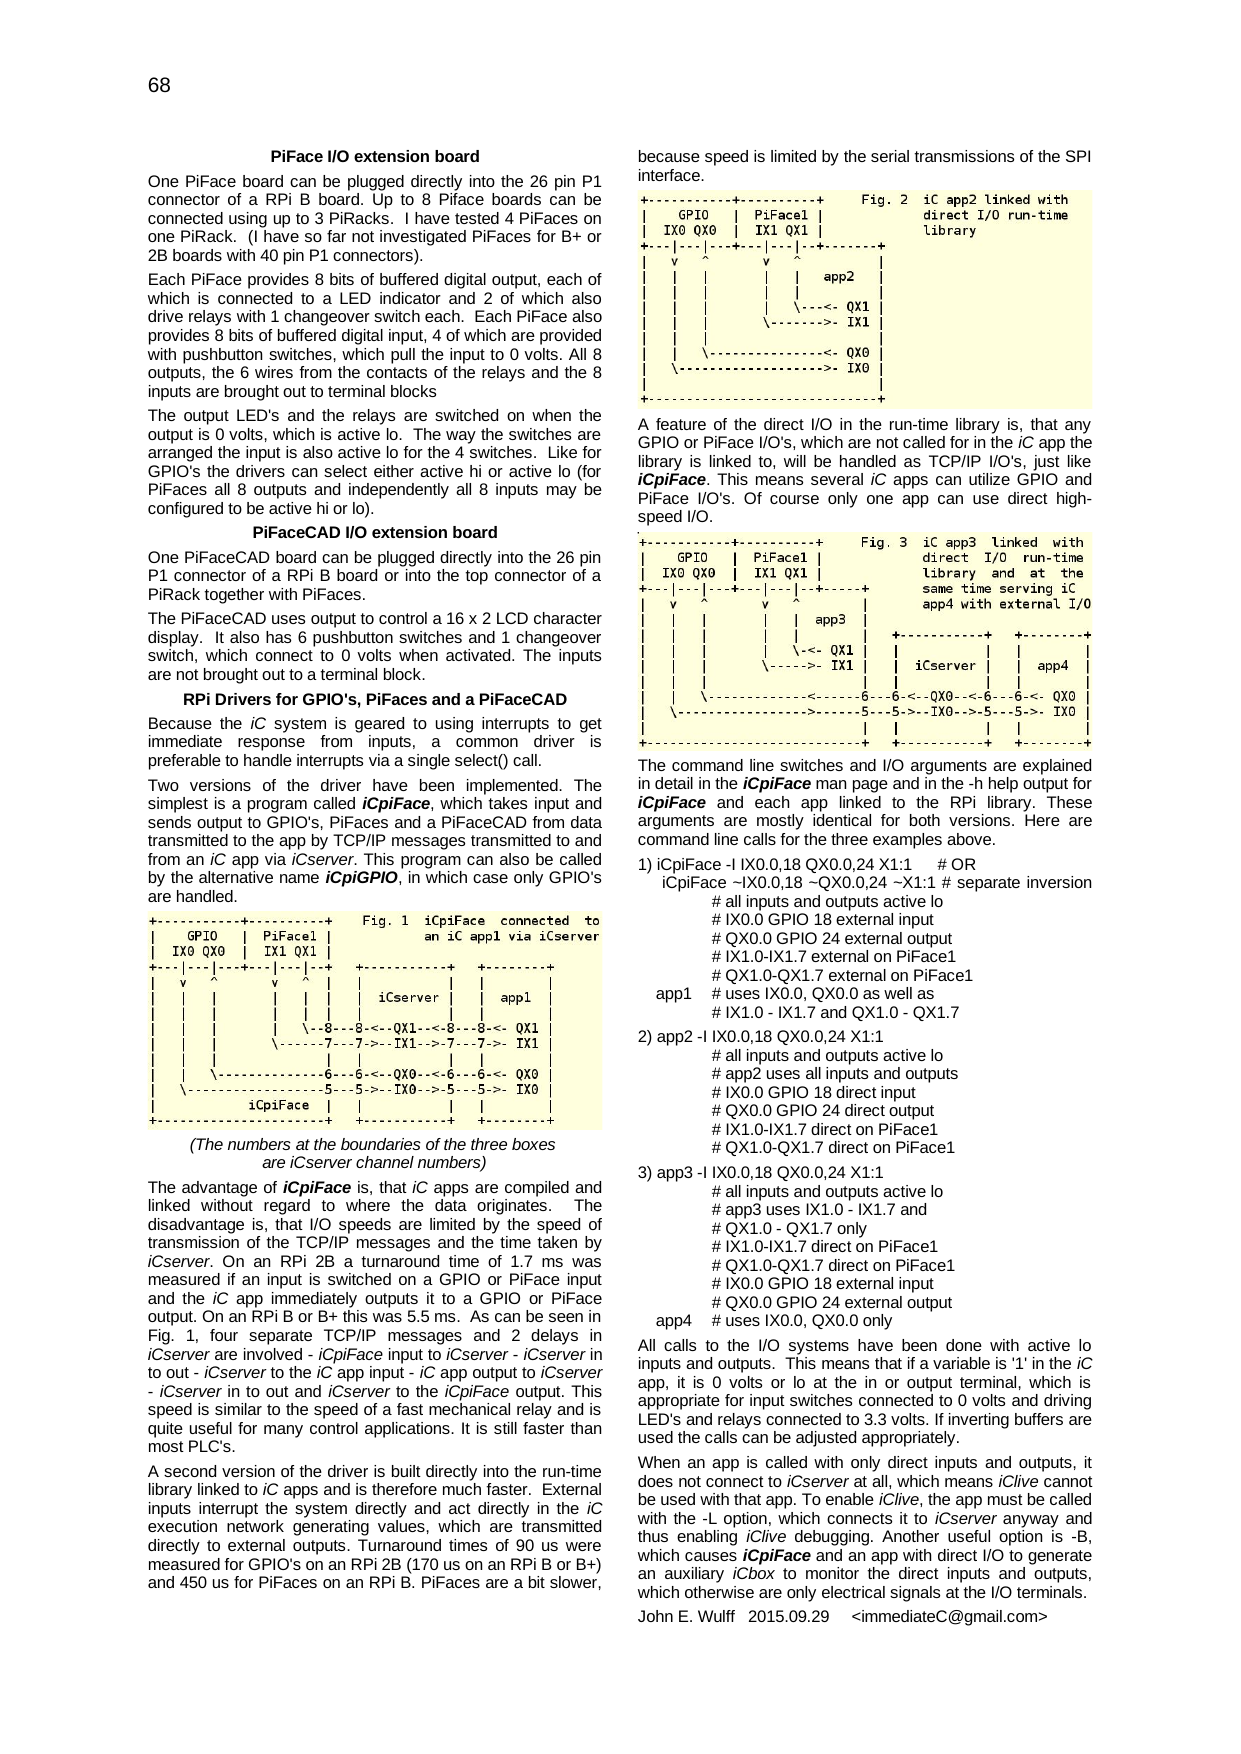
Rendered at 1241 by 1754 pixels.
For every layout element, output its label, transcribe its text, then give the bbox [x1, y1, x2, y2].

text One PiFaceCAD board can be plugged directly into the 26 pin P1 connector of a RPi B board or into the top connector of a PiRack together with PiFaces. [148, 548, 602, 604]
text The PiFaceCAD uses output to control a 16 x 2 LCD character display. It also has 6 pushbutton switches and 1 changeover switch, which connect to 0 volts when activated. The inputs are not brought out to a terminal block. [148, 610, 602, 684]
text PiFace I/O extension board [148, 148, 602, 166]
text When an app is called with only direct inputs and outputs, it does not connect to iCserver at all, which means iClive cannot be used with that app. To enable iClive, the app must be called with the -L option, which connects it to iCserver anyway and thus enabling iClive debugging. Another useful option is -B, which causes iCpiFace and an app with direct I/O to generate an auxiliary iCbox to monitor the direct inputs and outputs, which otherwise are only electrical signals at the I/O terminals. [638, 1453, 1092, 1602]
text The command line switches and I/O arguments are explained in detail in the iCpiFace man page and in the -h help output for iCpiFace and each app linked to the RPi library. These arguments are mostly identical for both versions. Here are command line calls for the three examples above. [638, 756, 1092, 849]
text The output LED's and the relays are switched on when the output is 0 volts, which is active lo. The way the switches are arranged the input is also active lo for the 4 switches. Like for GPIO's the drivers can select either active hi or active lo (for PiFaces all 8 outputs and independently all 8 inputs may be configured to be active hi or lo). [148, 407, 602, 518]
text because speed is limited by the serial transmissions of the SPI interface. [638, 148, 1092, 185]
text 1) iCpiFace -I IX0.0,18 QX0.0,24 X1:1 # OR iCpiFace ~IX0.0,18 ~QX0.0,24 ~X1:1 # separate inversion # all inputs and outputs active lo # IX0.0 GPIO 18 external input # QX0.0 GPIO 24 external output # IX1.0-IX1.7 external on PiFace1 # QX1.0-QX1.7 external on PiFace1 app1 # uses IX0.0, QX0.0 as well as # IX1.0 - IX1.7 and QX1.0 - QX1.7 [638, 855, 1092, 1022]
text A second version of the driver is built directly into the run-time library linked to iC apps and is therefore much faster. External inputs interrupt the system directly and act directly in the iC execution network generating values, which are transmitted directly to external outputs. Turnaround times of 90 us were measured for GPIO's on an RPi 2B (170 us on an RPi B or B+) and 450 us for PiFaces on an RPi B. PiFaces are a bit slower, [148, 1462, 602, 1592]
text Two versions of the driver have been implemented. The simplest is a program called iCpiFace, which takes input and sends output to GPIO's, PiFaces and a PiFaceCAD from data transmitted to the app by TCP/IP messages transmitted to and from an iC app via iCserver. This program can also be called by the alternative name iCpiGPIO, in which case only GPIO's are handled. [148, 776, 602, 906]
picture [637, 190, 1093, 409]
text Each PiFace provides 8 bits of buffered digital output, each of which is connected to a LED indicator and 2 of which also drive relays with 1 changeover switch each. Each PiFace also provides 8 bits of buffered digital input, 4 of which are provided with pushbutton switches, which pull the input to 0 volts. All 8 outputs, the 6 wires from the contacts of the relays and the 8 inputs are brought out to terminal blocks [148, 271, 602, 401]
picture [637, 532, 1093, 751]
text The advantage of iCpiFace is, that iC apps are compiled and linked without regard to where the data originates. The disadvantage is, that I/O speeds are limited by the speed of transmission of the TCP/IP messages and the time taken by iCserver. On an RPi 2B a turnaround time of 1.7 ms was measured if an input is switched on a GPIO or PiFace input and the iC app immediately outputs it to a GPIO or PiFace output. On an RPi B or B+ this was 5.5 ms. As can be seen in Fig. 1, four separate TCP/IP messages and 2 delays in iCserver are involved - iCpiFace input to iCserver - iCserver in to out - iCserver to the iC app input - iC app output to iCserver - iCserver in to out and iCserver to the iCpiFace output. This speed is similar to the speed of a fast mechanical relay and is quite useful for many control applications. It is still faster than most PLC's. [148, 1178, 602, 1456]
text 2) app2 -I IX0.0,18 QX0.0,24 X1:1 # all inputs and outputs active lo # app2 uses all inputs and outputs # IX0.0 GPIO 18 direct input # QX0.0 GPIO 24 direct output # IX1.0-IX1.7 direct on PiFace1 # QX1.0-QX1.7 direct on PiFace1 [638, 1028, 1092, 1157]
text All calls to the I/O systems have been done with active lo inputs and outputs. This means that if a variable is '1' in the iC app, it is 0 volts or lo at the in or output terminal, which is appropriate for input switches connected to 0 volts and driving LED's and relays connected to 3.3 volts. If inverting buffers are used the calls can be adjusted appropriately. [638, 1336, 1092, 1447]
picture [147, 911, 603, 1130]
text One PiFace board can be plugged directly into the 26 pin P1 connector of a RPi B board. Up to 8 Piface boards can be connected using up to 3 PiRacks. I have tested 4 PiFaces on one PiRack. (I have so far not investigated PiFaces for B+ or 2B boards with 40 pin P1 connectors). [148, 172, 602, 265]
text 3) app3 -I IX0.0,18 QX0.0,24 X1:1 # all inputs and outputs active lo # app3 uses IX1.0 - IX1.7 and # QX1.0 - QX1.7 only # IX1.0-IX1.7 direct on PiFace1 # QX1.0-QX1.7 direct on PiFace1 # IX0.0 GPIO 18 external input # QX0.0 GPIO 24 external output app4 # uses IX0.0, QX0.0 only [638, 1163, 1092, 1330]
text A feature of the direct I/O in the run-time library is, that any GPIO or PiFace I/O's, which are not called for in the iC app the library is linked to, will be handled as TCP/IP I/O's, just like iCpiFace. This means several iC apps can utilize GPIO and PiFace I/O's. Of course only one app can use direct high-speed I/O. [638, 415, 1092, 526]
text RPi Drivers for GPIO's, PiFaces and a PiFaceCAD [148, 690, 602, 708]
text (The numbers at the boundaries of the three boxes are iCserver channel numbers) [148, 1135, 602, 1172]
text PiFaceCAD I/O extension board [148, 524, 602, 542]
text John E. Wulff 2015.09.29 <immediateC@gmail.com> [638, 1608, 1092, 1626]
text Because the iC system is geared to using interrupts to get immediate response from inputs, a common driver is preferable to handle interrupts via a single select() call. [148, 714, 602, 770]
